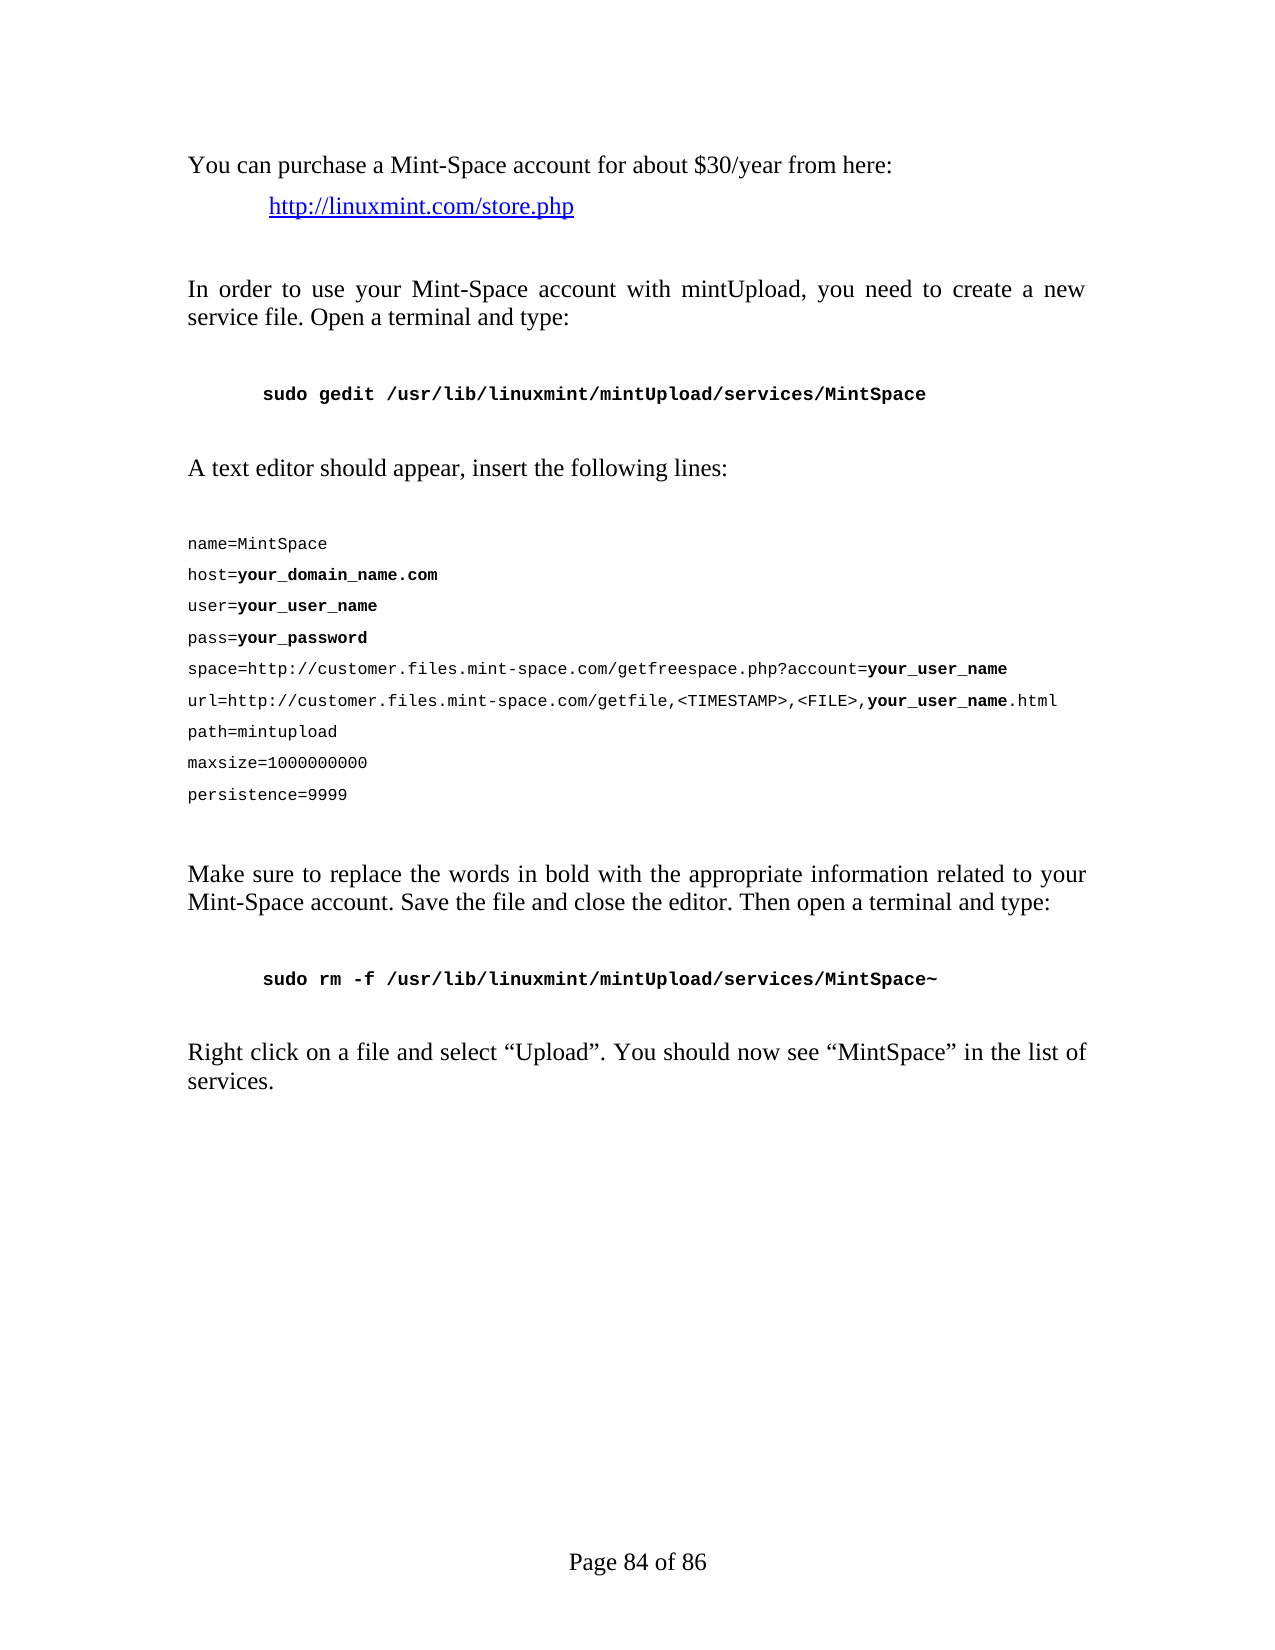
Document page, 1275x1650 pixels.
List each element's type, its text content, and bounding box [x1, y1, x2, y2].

text space=http://customer.files.mint-space.com/getfreespace.php?account=your_user_name [187, 661, 1087, 679]
text pass=your_password [187, 629, 1087, 648]
text user=your_user_name [187, 598, 1087, 617]
text http://linuxmint.com/store.php [187, 191, 1087, 220]
text persistence=9999 [187, 786, 1087, 805]
text You can purchase a Mint-Space account for about $30/year from here: [187, 150, 1087, 179]
text sudo gedit /usr/lib/linuxmint/mintUpload/services/MintSpace [262, 385, 1087, 406]
text Make sure to replace the words in bold with the appropriate information related to your Mint-Space account. Save the file and close the editor. Then open a terminal and type: [187, 859, 1087, 916]
text sudo rm -f /usr/lib/linuxmint/mintUpload/services/MintSpace~ [262, 970, 1087, 991]
text host=your_domain_name.com [187, 567, 1087, 586]
text url=http://customer.files.mint-space.com/getfile,<TIMESTAMP>,<FILE>,your_user_name.html [187, 692, 1087, 711]
text path=mintupload [187, 723, 1087, 742]
text name=MintSpace [187, 535, 1087, 554]
text A text editor should appear, insert the following lines: [187, 453, 1087, 482]
text maxsize=1000000000 [187, 755, 1087, 774]
text In order to use your Mint-Space account with mintUpload, you need to create a new service file. Open a terminal and type: [187, 274, 1087, 331]
text Right click on a file and select “Upload”. You should now see “MintSpace” in the list of services. [187, 1037, 1087, 1095]
